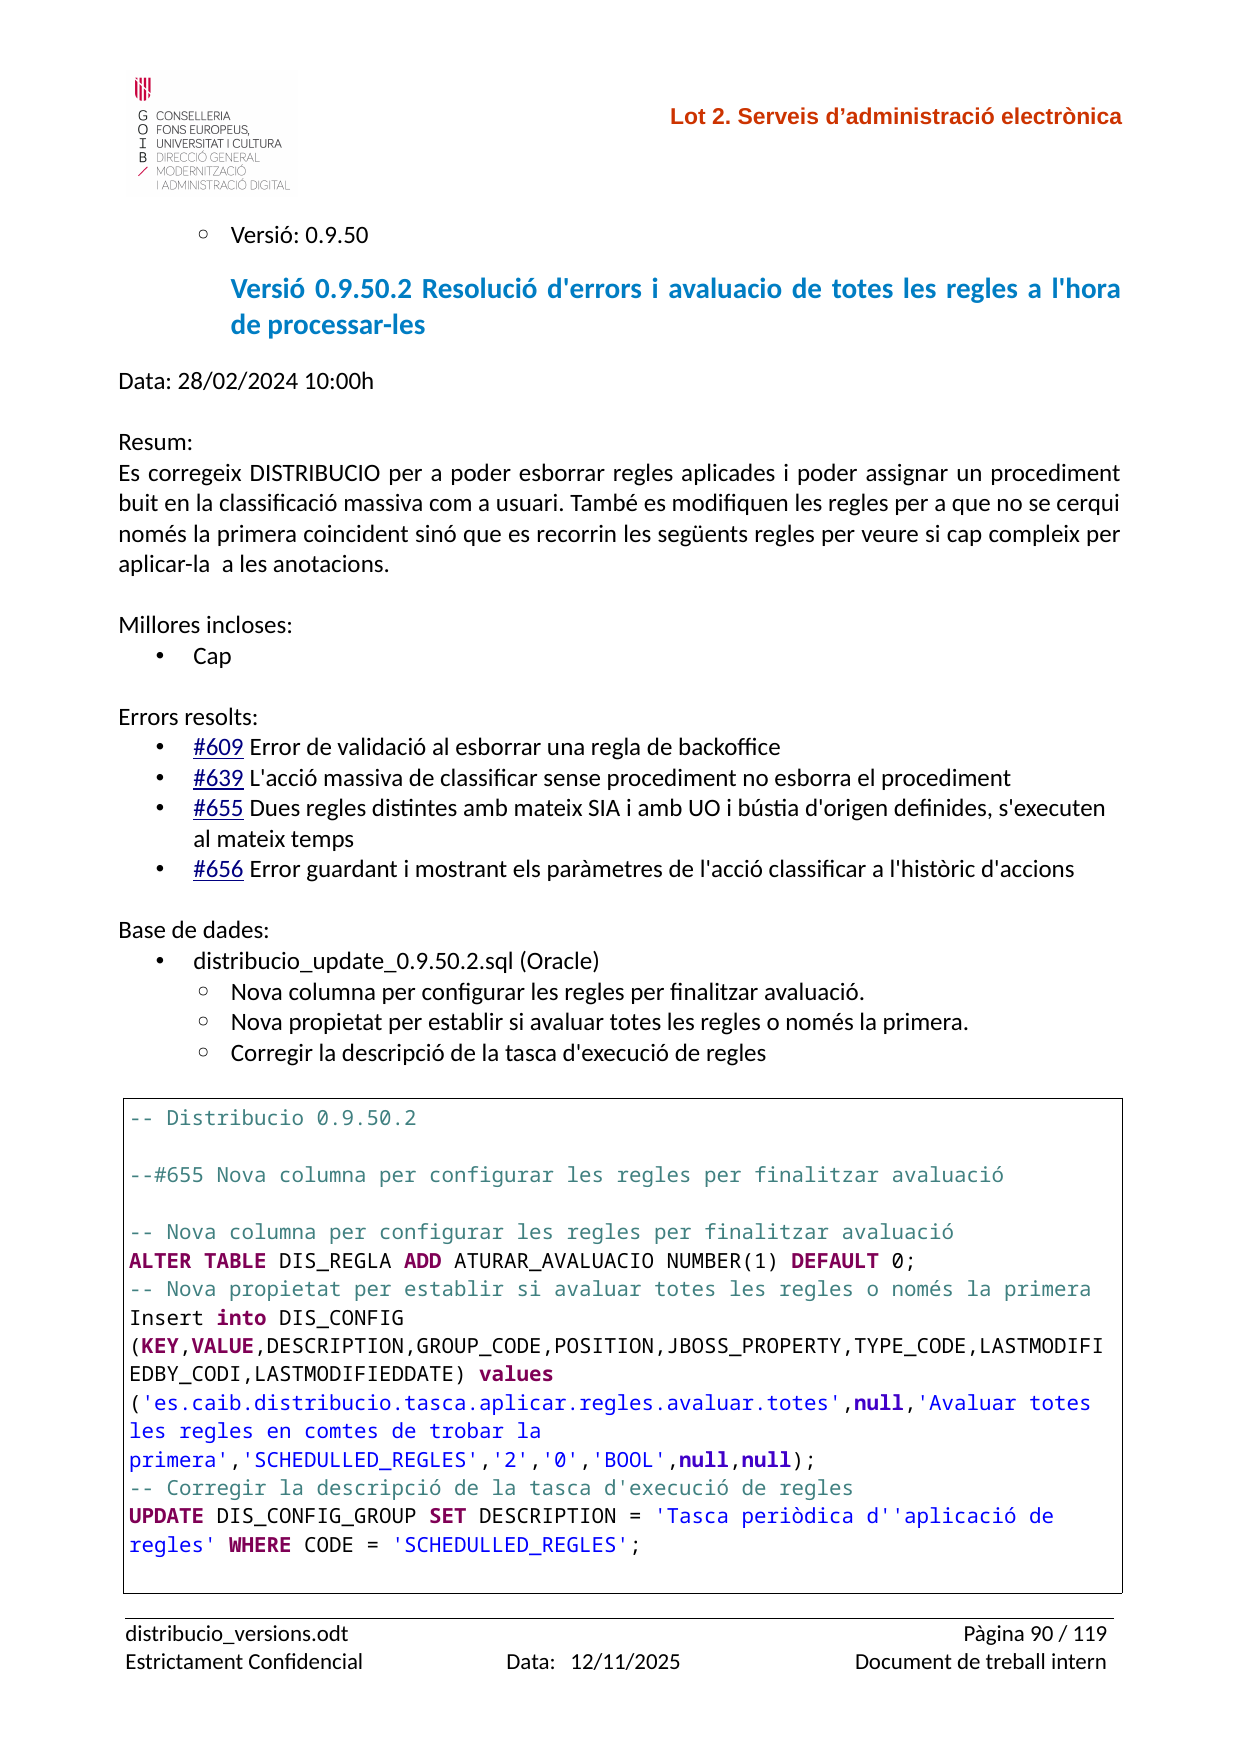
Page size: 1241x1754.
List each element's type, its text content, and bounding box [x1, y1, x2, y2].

subtitle Versió 0.9.50.2 Resolució d'errors i avaluacio de totes les regles a l'hora de processar-les [153, 270, 1122, 342]
text Errors resolts: [118, 701, 1122, 731]
list Nova columna per configurar les regles per finalitzar avaluació. [193, 976, 1122, 1006]
list distribucio_update_0.9.50.2.sql (Oracle) [156, 945, 1122, 976]
list #609 Error de validació al esborrar una regla de backoffice [156, 731, 1122, 762]
list Nova propietat per establir si avaluar totes les regles o només la primera. [193, 1006, 1122, 1037]
text Millores incloses: [118, 609, 1122, 640]
picture [126, 70, 299, 197]
text Resum: [118, 426, 1122, 457]
table_header -- Distribucio 0.9.50.2 --#655 Nova columna per configurar les regles per finalitzar avaluació -- Nova columna per configurar les regles per finalitzar avaluació ALTER TABLE DIS_REGLA ADD ATURAR_AVALUACIO NUMBER(1) DEFAULT 0; -- Nova propietat per establir si avaluar totes les regles o només la primera Insert into DIS_CONFIG (KEY,VALUE,DESCRIPTION,GROUP_CODE,POSITION,JBOSS_PROPERTY,TYPE_CODE,LASTMODIFIEDBY_CODI,LASTMODIFIEDDATE) values ('es.caib.distribucio.tasca.aplicar.regles.avaluar.totes',null,'Avaluar totes les regles en comtes de trobar la primera','SCHEDULLED_REGLES','2','0','BOOL',null,null); -- Corregir la descripció de la tasca d'execució de regles UPDATE DIS_CONFIG_GROUP SET DESCRIPTION = 'Tasca periòdica d''aplicació de regles' WHERE CODE = 'SCHEDULLED_REGLES'; [124, 1099, 1122, 1593]
list #639 L'acció massiva de classificar sense procediment no esborra el procediment [156, 762, 1122, 792]
list #656 Error guardant i mostrant els paràmetres de l'acció classificar a l'històric d'accions [156, 853, 1122, 884]
text Es corregeix DISTRIBUCIO per a poder esborrar regles aplicades i poder assignar un procediment buit en la classificació massiva com a usuari. També es modifiquen les regles per a que no se cerqui només la primera coincident sinó que es recorrin les següents regles per veure si cap compleix per aplicar-la a les anotacions. [118, 457, 1122, 579]
text Base de dades: [118, 914, 1122, 945]
list #655 Dues regles distintes amb mateix SIA i amb UO i bústia d'origen definides, s'executen al mateix temps [156, 792, 1122, 853]
list Versió: 0.9.50 [193, 219, 1122, 250]
text Data: 28/02/2024 10:00h [118, 365, 1122, 396]
list Cap [156, 640, 1122, 670]
list Corregir la descripció de la tasca d'execució de regles [193, 1037, 1122, 1067]
